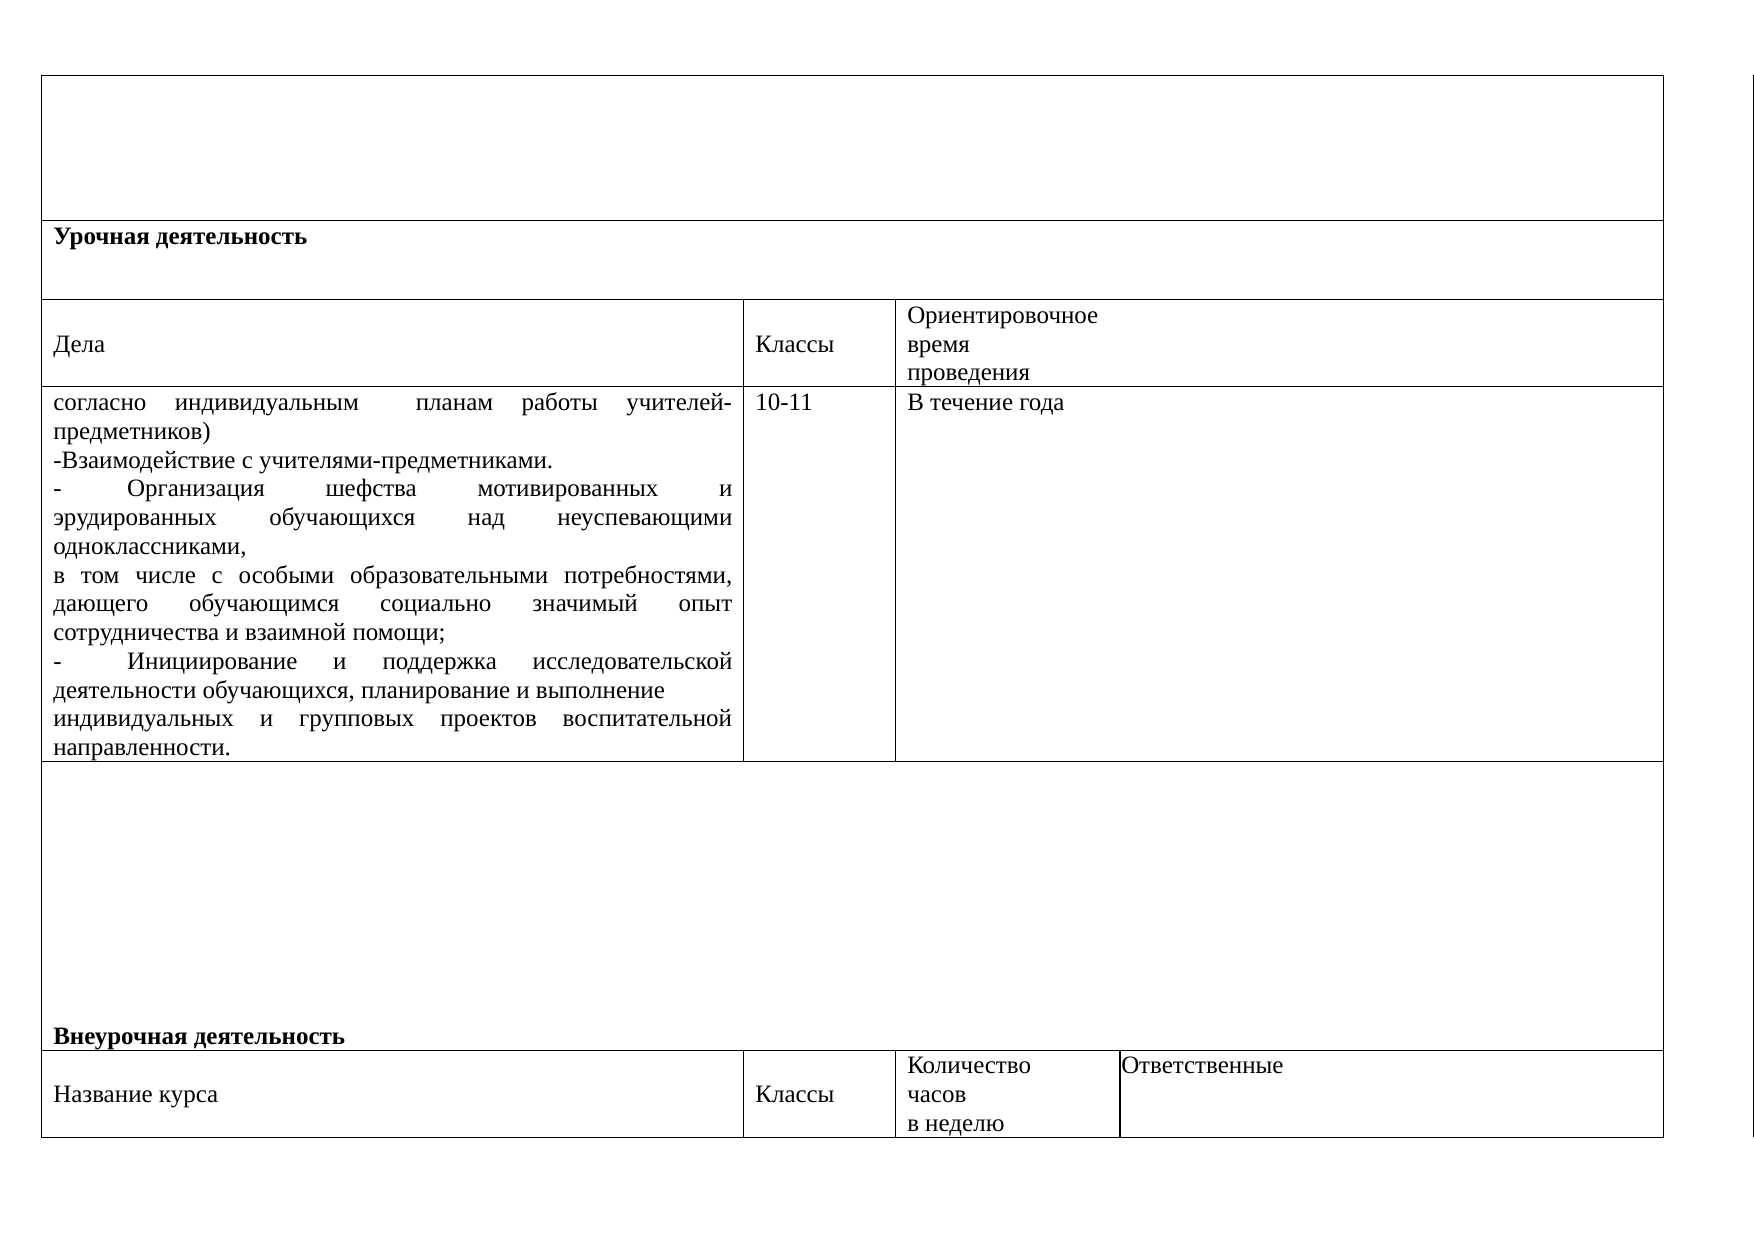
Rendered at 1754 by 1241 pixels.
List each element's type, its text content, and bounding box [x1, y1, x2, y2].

table_header [42, 76, 1663, 220]
table_cell В течение года [896, 387, 1663, 761]
table_cell согласно индивидуальным планам работы учителей-предметников) -Взаимодействие с учителями-предметниками. - Организация шефства мотивированных и эрудированных обучающихся над неуспевающими одноклассниками, в том числе с особыми образовательными потребностями, дающего обучающимся социально значимый опыт сотрудничества и взаимной помощи; - Инициирование и поддержка исследовательской деятельности обучающихся, планирование и выполнение индивидуальных и групповых проектов воспитательной направленности. [42, 387, 743, 761]
table_cell Классы [744, 300, 895, 386]
table_cell [1664, 1050, 1753, 1137]
table_cell Количество часов в неделю [896, 1051, 1119, 1137]
table_cell Название курса [42, 1051, 743, 1137]
table_header [1664, 75, 1753, 299]
table_cell Внеурочная деятельность [42, 762, 1663, 1049]
table_cell 10-11 [744, 387, 895, 761]
table_cell [1664, 761, 1753, 1049]
table_cell Ориентировочное время проведения [896, 300, 1663, 386]
table_cell Ответственные [1121, 1051, 1663, 1137]
table_cell Классы [744, 1051, 895, 1137]
table_cell Дела [42, 300, 743, 386]
table_cell Урочная деятельность [42, 221, 1663, 299]
table_cell [1664, 299, 1753, 761]
